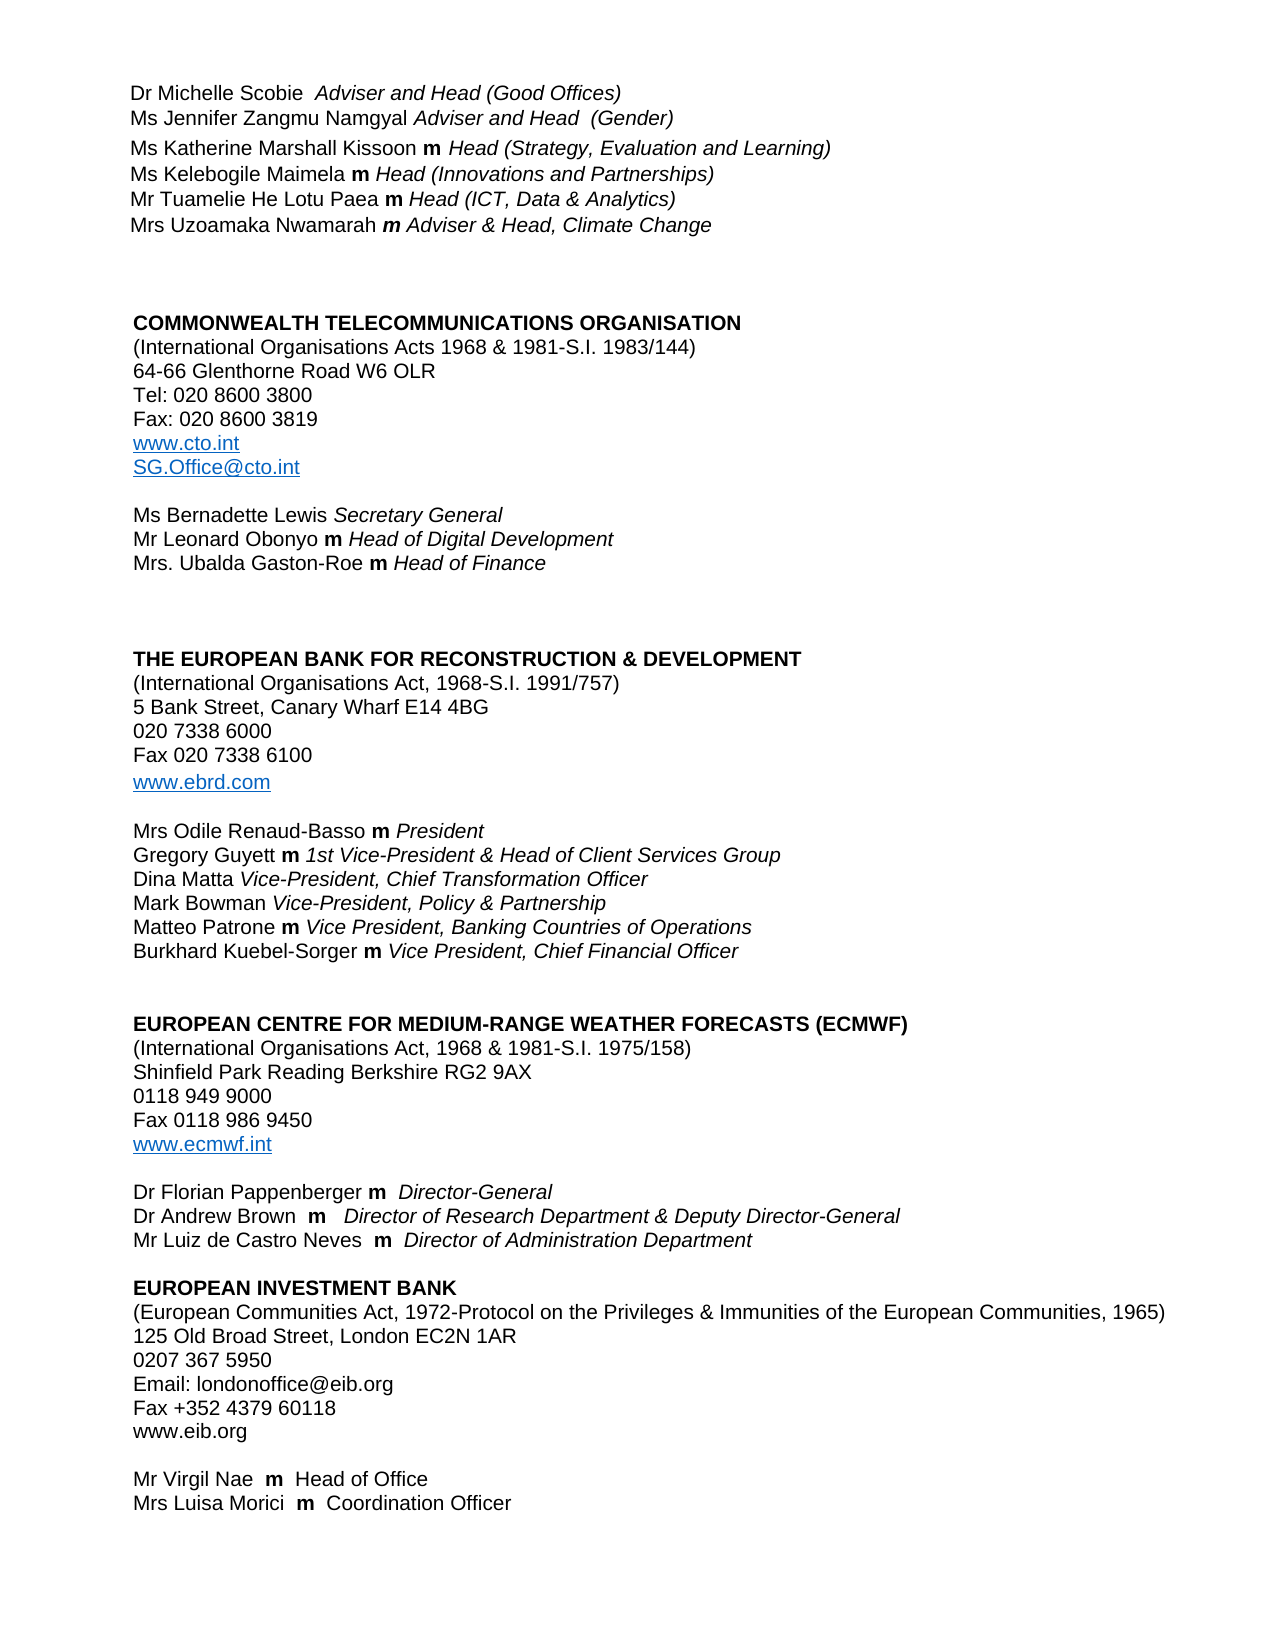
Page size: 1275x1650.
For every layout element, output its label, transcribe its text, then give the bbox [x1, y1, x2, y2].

text 020 7338 6000 [133, 718, 1181, 742]
text Dina Matta Vice-President, Chief Transformation Officer [133, 867, 1181, 891]
text Shinfield Park Reading Berkshire RG2 9AX [133, 1060, 1181, 1084]
text (International Organisations Act, 1968 & 1981-S.I. 1975/158) [133, 1036, 1181, 1060]
text Fax 020 7338 6100 [133, 742, 1181, 766]
text 64-66 Glenthorne Road W6 OLR [133, 359, 1181, 383]
text Mrs Luisa Morici m Coordination Officer [133, 1491, 1181, 1515]
text Mrs Odile Renaud-Basso m President [133, 819, 1181, 843]
text Mr Luiz de Castro Neves m Director of Administration Department [133, 1228, 1181, 1252]
text 0118 949 9000 [133, 1084, 1181, 1108]
text 0207 367 5950 [133, 1347, 1181, 1371]
text Tel: 020 8600 3800 [133, 383, 1181, 407]
text (European Communities Act, 1972-Protocol on the Privileges & Immunities of the European Communities, 1965) [133, 1299, 1181, 1323]
text Ms Bernadette Lewis Secretary General [133, 503, 1181, 527]
text THE EUROPEAN BANK FOR RECONSTRUCTION & DEVELOPMENT [133, 647, 1181, 671]
text Matteo Patrone m Vice President, Banking Countries of Operations [133, 915, 1181, 939]
text Mrs. Ubalda Gaston-Roe m Head of Finance [133, 551, 1181, 575]
text COMMONWEALTH TELECOMMUNICATIONS ORGANISATION [133, 311, 1181, 335]
text Mark Bowman Vice-President, Policy & Partnership [133, 891, 1181, 915]
text SG.Office@cto.int [133, 455, 1181, 479]
text Fax 0118 986 9450 [133, 1108, 1181, 1132]
text 5 Bank Street, Canary Wharf E14 4BG [133, 694, 1181, 718]
text EUROPEAN CENTRE FOR MEDIUM-RANGE WEATHER FORECASTS (ECMWF) [133, 1012, 1181, 1036]
text www.cto.int [133, 431, 1181, 455]
text Mr Tuamelie He Lotu Paea m Head (ICT, Data & Analytics) [130, 187, 1184, 211]
text www.ebrd.com [133, 766, 1181, 795]
text Mrs Uzoamaka Nwamarah m Adviser & Head, Climate Change [130, 213, 1184, 237]
text www.ecmwf.int [133, 1132, 1181, 1156]
text Dr Michelle Scobie Adviser and Head (Good Offices) Ms Jennifer Zangmu Namgyal Adviser and Head (Gender) Ms Katherine Marshall Kissoon m Head (Strategy, Evaluation and Learning) Ms Kelebogile Maimela m Head (Innovations and Partnerships) [130, 81, 1184, 186]
text Mr Virgil Nae m Head of Office [133, 1467, 1181, 1491]
text (International Organisations Act, 1968-S.I. 1991/757) [133, 671, 1181, 694]
text 125 Old Broad Street, London EC2N 1AR [133, 1323, 1181, 1347]
text EUROPEAN INVESTMENT BANK [133, 1276, 1181, 1299]
text Fax +352 4379 60118 [133, 1395, 1181, 1419]
text www.eib.org [133, 1419, 1181, 1443]
text Mr Leonard Obonyo m Head of Digital Development [133, 527, 1181, 551]
text Burkhard Kuebel-Sorger m Vice President, Chief Financial Officer [133, 939, 1181, 963]
text Dr Florian Pappenberger m Director-General [133, 1180, 1181, 1204]
text Fax: 020 8600 3819 [133, 407, 1181, 431]
text (International Organisations Acts 1968 & 1981-S.I. 1983/144) [133, 335, 1181, 359]
text Email: londonoffice@eib.org [133, 1371, 1181, 1395]
text Gregory Guyett m 1st Vice-President & Head of Client Services Group [133, 843, 1181, 867]
text Dr Andrew Brown m Director of Research Department & Deputy Director-General [133, 1204, 1181, 1228]
